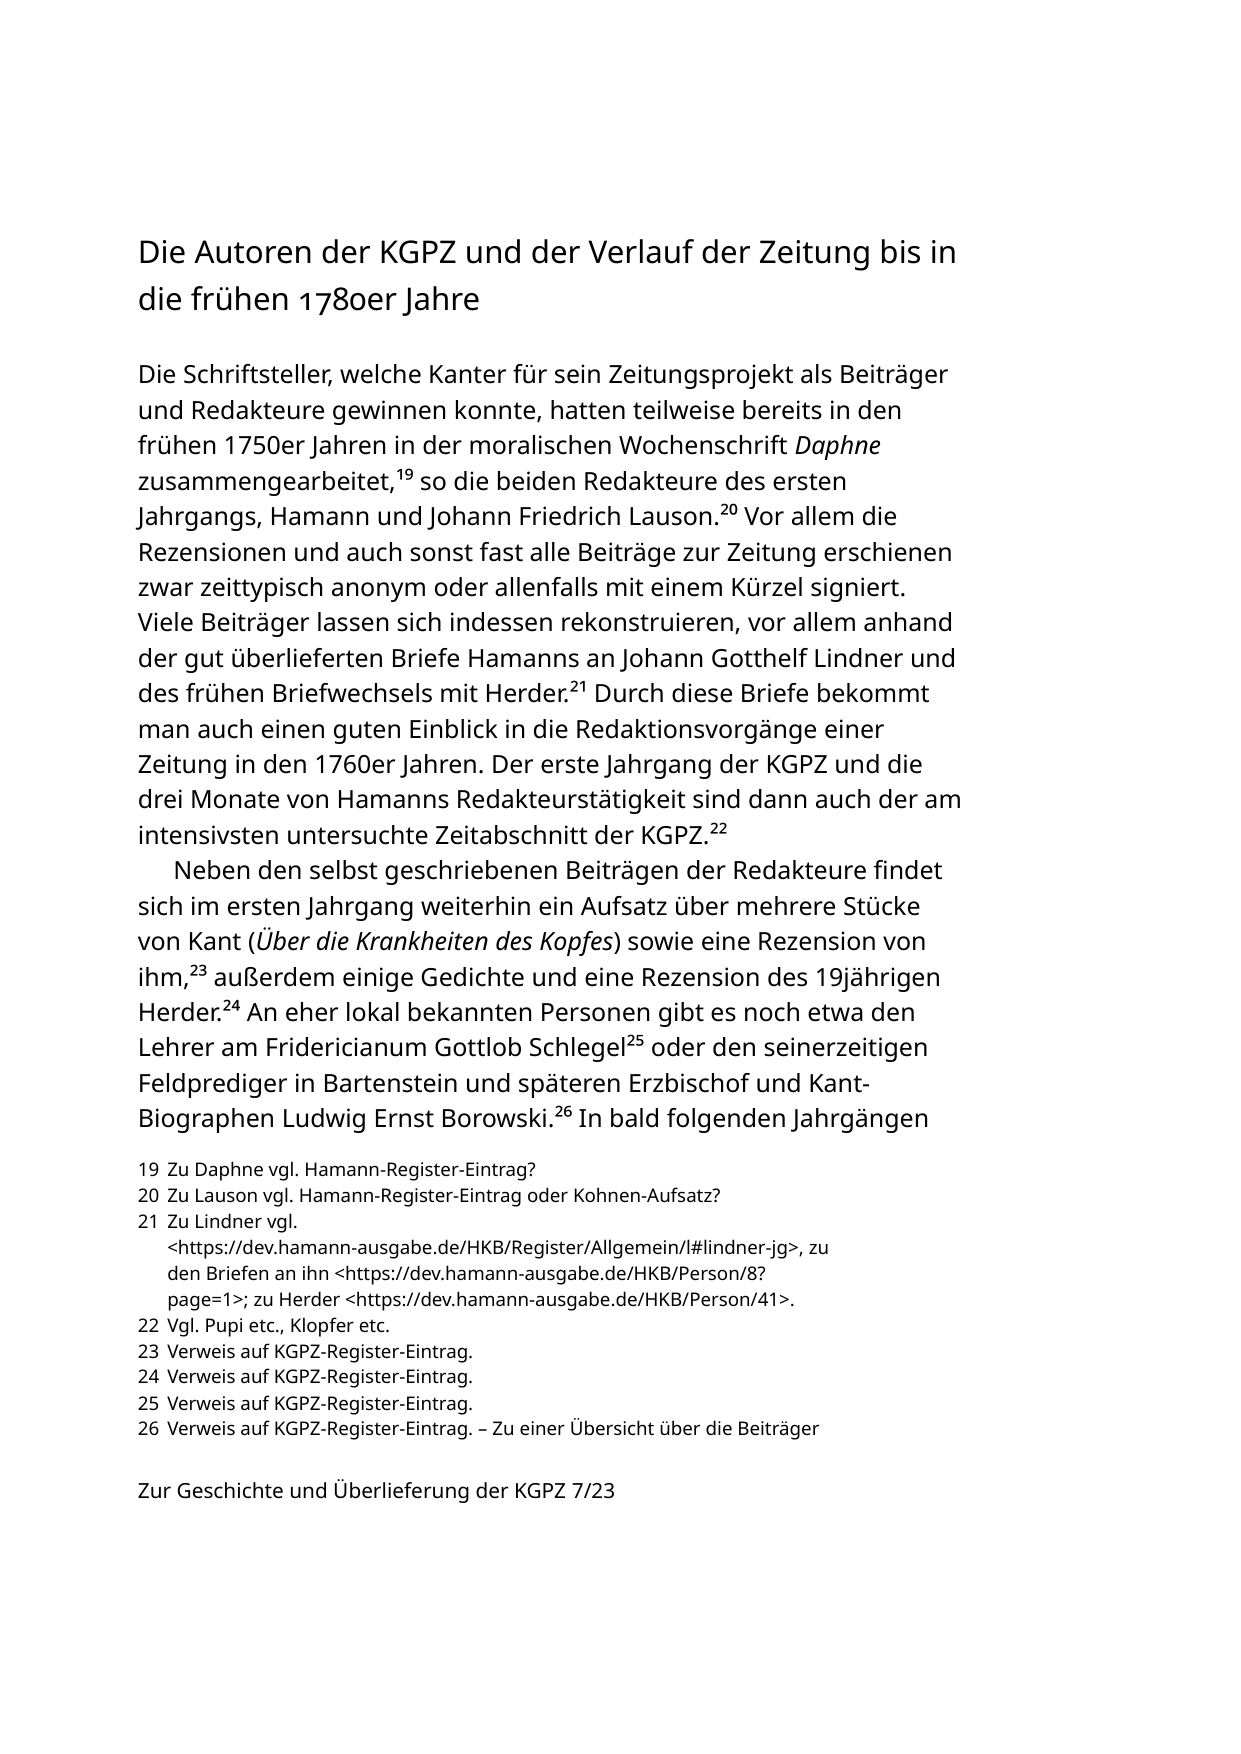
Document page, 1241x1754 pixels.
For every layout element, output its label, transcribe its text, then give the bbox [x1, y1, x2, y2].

text Verweis auf KGPZ-Register-Eintrag. [138, 1389, 846, 1415]
text Neben den selbst geschriebenen Beiträgen der Redakteure findet sich im ersten Jahrgang weiterhin ein Aufsatz über mehrere Stücke von Kant (Über die Krankheiten des Kopfes) sowie eine Rezension von ihm, außerdem einige Gedichte und eine Rezension des 19jährigen Herder. An eher lokal bekannten Personen gibt es noch etwa den Lehrer am Fridericianum Gottlob Schlegel oder den seinerzeitigen Feldprediger in Bartenstein und späteren Erzbischof und Kant-Biographen Ludwig Ernst Borowski. In bald folgenden Jahrgängen [138, 851, 964, 1135]
text Verweis auf KGPZ-Register-Eintrag. – Zu einer Übersicht über die Beiträger [138, 1415, 846, 1441]
text Zu Lindner vgl. <https://dev.hamann-ausgabe.de/HKB/Register/Allgemein/l#lindner-jg>, zu den Briefen an ihn <https://dev.hamann-ausgabe.de/HKB/Person/8?page=1>; zu Herder <https://dev.hamann-ausgabe.de/HKB/Person/41>. [138, 1208, 846, 1311]
text Die Schriftsteller, welche Kanter für sein Zeitungsprojekt als Beiträger und Redakteure gewinnen konnte, hatten teilweise bereits in den frühen 1750er Jahren in der moralischen Wochenschrift Daphne zusammengearbeitet, so die beiden Redakteure des ersten Jahrgangs, Hamann und Johann Friedrich Lauson. Vor allem die Rezensionen und auch sonst fast alle Beiträge zur Zeitung erschienen zwar zeittypisch anonym oder allenfalls mit einem Kürzel signiert. Viele Beiträger lassen sich indessen rekonstruieren, vor allem anhand der gut überlieferten Briefe Hamanns an Johann Gotthelf Lindner und des frühen Briefwechsels mit Herder. Durch diese Briefe bekommt man auch einen guten Einblick in die Redaktionsvorgänge einer Zeitung in den 1760er Jahren. Der erste Jahrgang der KGPZ und die drei Monate von Hamanns Redakteurstätigkeit sind dann auch der am intensivsten untersuchte Zeitabschnitt der KGPZ. [138, 356, 964, 851]
subtitle Die Autoren der KGPZ und der Verlauf der Zeitung bis in die frühen 1780er Jahre [138, 226, 964, 320]
text Verweis auf KGPZ-Register-Eintrag. [138, 1337, 846, 1363]
text Verweis auf KGPZ-Register-Eintrag. [138, 1363, 846, 1389]
text Zu Daphne vgl. Hamann-Register-Eintrag? [138, 1156, 846, 1182]
text Vgl. Pupi etc., Klopfer etc. [138, 1311, 846, 1337]
text Zu Lauson vgl. Hamann-Register-Eintrag oder Kohnen-Aufsatz? [138, 1182, 846, 1208]
